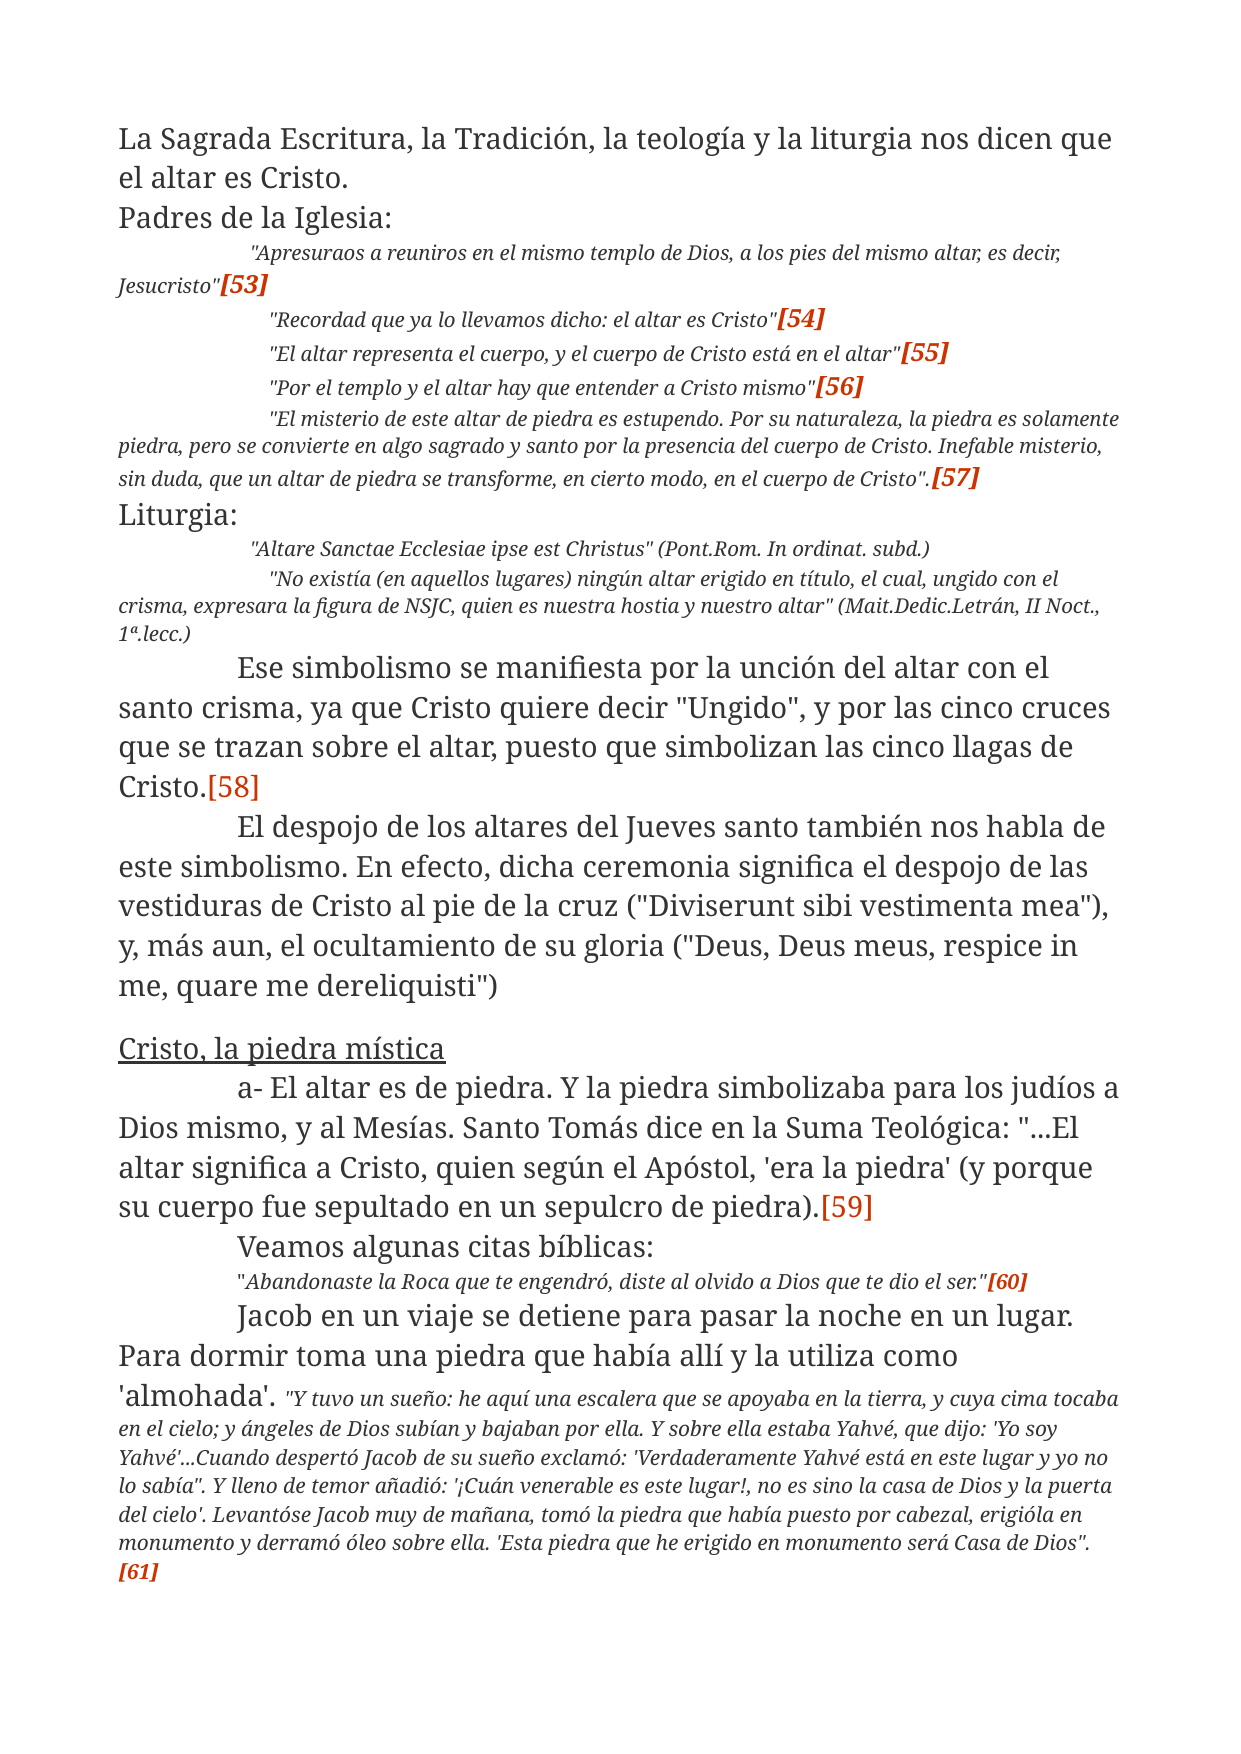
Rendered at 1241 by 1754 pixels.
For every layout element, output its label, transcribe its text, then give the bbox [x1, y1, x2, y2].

text "El altar representa el cuerpo, y el cuerpo de Cristo está en el altar"[55] [118, 334, 1122, 369]
text "Abandonaste la Roca que te engendró, diste al olvido a Dios que te dio el ser."[60] [118, 1266, 1122, 1296]
text "Altare Sanctae Ecclesiae ipse est Christus" (Pont.Rom. In ordinat. subd.) [118, 533, 1122, 563]
text Padres de la Iglesia: [118, 197, 1122, 237]
text Liturgia: [118, 494, 1122, 533]
text Veamos algunas citas bíblicas: [118, 1226, 1122, 1266]
text "No existía (en aquellos lugares) ningún altar erigido en título, el cual, ungido con el crisma, expresara la figura de NSJC, quien es nuestra hostia y nuestro altar" (Mait.Dedic.Letrán, II Noct., 1ª.lecc.) [118, 563, 1122, 647]
text Jacob en un viaje se detiene para pasar la noche en un lugar. Para dormir toma una piedra que había allí y la utiliza como 'almohada'. "Y tuvo un sueño: he aquí una escalera que se apoyaba en la tierra, y cuya cima tocaba en el cielo; y ángeles de Dios subían y bajaban por ella. Y sobre ella estaba Yahvé, que dijo: 'Yo soy Yahvé'...Cuando despertó Jacob de su sueño exclamó: 'Verdaderamente Yahvé está en este lugar y yo no lo sabía". Y lleno de temor añadió: '¡Cuán venerable es este lugar!, no es sino la casa de Dios y la puerta del cielo'. Levantóse Jacob muy de mañana, tomó la piedra que había puesto por cabezal, erigióla en monumento y derramó óleo sobre ella. 'Esta piedra que he erigido en monumento será Casa de Dios".[61] [118, 1296, 1122, 1585]
text Ese simbolismo se manifiesta por la unción del altar con el santo crisma, ya que Cristo quiere decir "Ungido", y por las cinco cruces que se trazan sobre el altar, puesto que simbolizan las cinco llagas de Cristo.[58] [118, 647, 1122, 806]
text Cristo, la piedra mística [118, 1028, 1122, 1068]
text "El misterio de este altar de piedra es estupendo. Por su naturaleza, la piedra es solamente piedra, pero se convierte en algo sagrado y santo por la presencia del cuerpo de Cristo. Inefable misterio, sin duda, que un altar de piedra se transforme, en cierto modo, en el cuerpo de Cristo".[57] [118, 403, 1122, 494]
text La Sagrada Escritura, la Tradición, la teología y la liturgia nos dicen que el altar es Cristo. [118, 118, 1122, 197]
text "Apresuraos a reuniros en el mismo templo de Dios, a los pies del mismo altar, es decir, Jesucristo"[53] [118, 237, 1122, 301]
text "Por el templo y el altar hay que entender a Cristo mismo"[56] [118, 369, 1122, 403]
text "Recordad que ya lo llevamos dicho: el altar es Cristo"[54] [118, 301, 1122, 334]
text El despojo de los altares del Jueves santo también nos habla de este simbolismo. En efecto, dicha ceremonia significa el despojo de las vestiduras de Cristo al pie de la cruz ("Diviserunt sibi vestimenta mea"), y, más aun, el ocultamiento de su gloria ("Deus, Deus meus, respice in me, quare me dereliquisti") [118, 806, 1122, 1004]
text a- El altar es de piedra. Y la piedra simbolizaba para los judíos a Dios mismo, y al Mesías. Santo Tomás dice en la Suma Teológica: "...El altar significa a Cristo, quien según el Apóstol, 'era la piedra' (y porque su cuerpo fue sepultado en un sepulcro de piedra).[59] [118, 1068, 1122, 1226]
